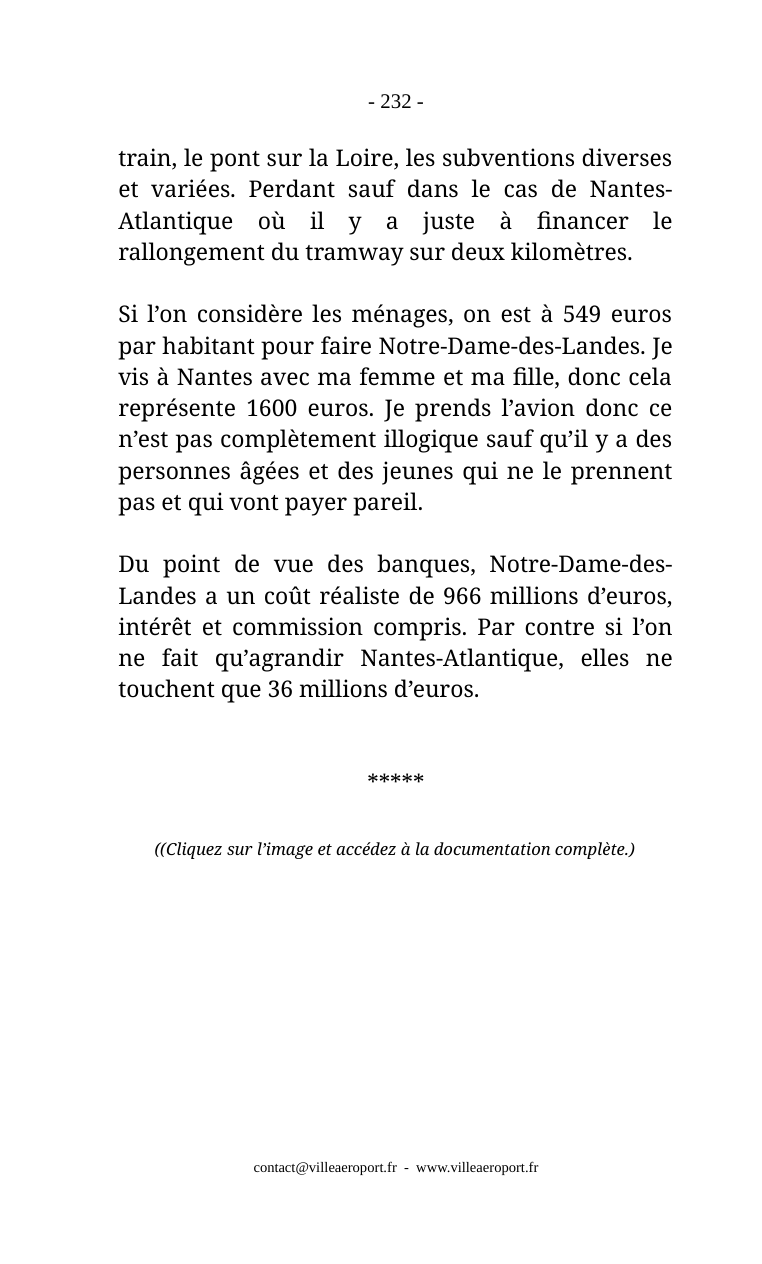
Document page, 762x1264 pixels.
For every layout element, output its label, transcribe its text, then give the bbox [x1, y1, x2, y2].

text Du point de vue des banques, Notre-Dame-des-Landes a un coût réaliste de 966 millions d’euros, intérêt et commission compris. Par contre si l’on ne fait qu’agrandir Nantes-Atlantique, elles ne touchent que 36 millions d’euros. [118, 548, 673, 704]
text train, le pont sur la Loire, les subventions diverses et variées. Perdant sauf dans le cas de Nantes-Atlantique où il y a juste à financer le rallongement du tramway sur deux kilomètres. [118, 142, 673, 267]
text ((Cliquez sur l’image et accédez à la documentation complète.) [118, 829, 673, 860]
text ***** [118, 767, 673, 798]
text Si l’on considère les ménages, on est à 549 euros par habitant pour faire Notre-Dame-des-Landes. Je vis à Nantes avec ma femme et ma fille, donc cela représente 1600 euros. Je prends l’avion donc ce n’est pas complètement illogique sauf qu’il y a des personnes âgées et des jeunes qui ne le prennent pas et qui vont payer pareil. [118, 298, 673, 517]
